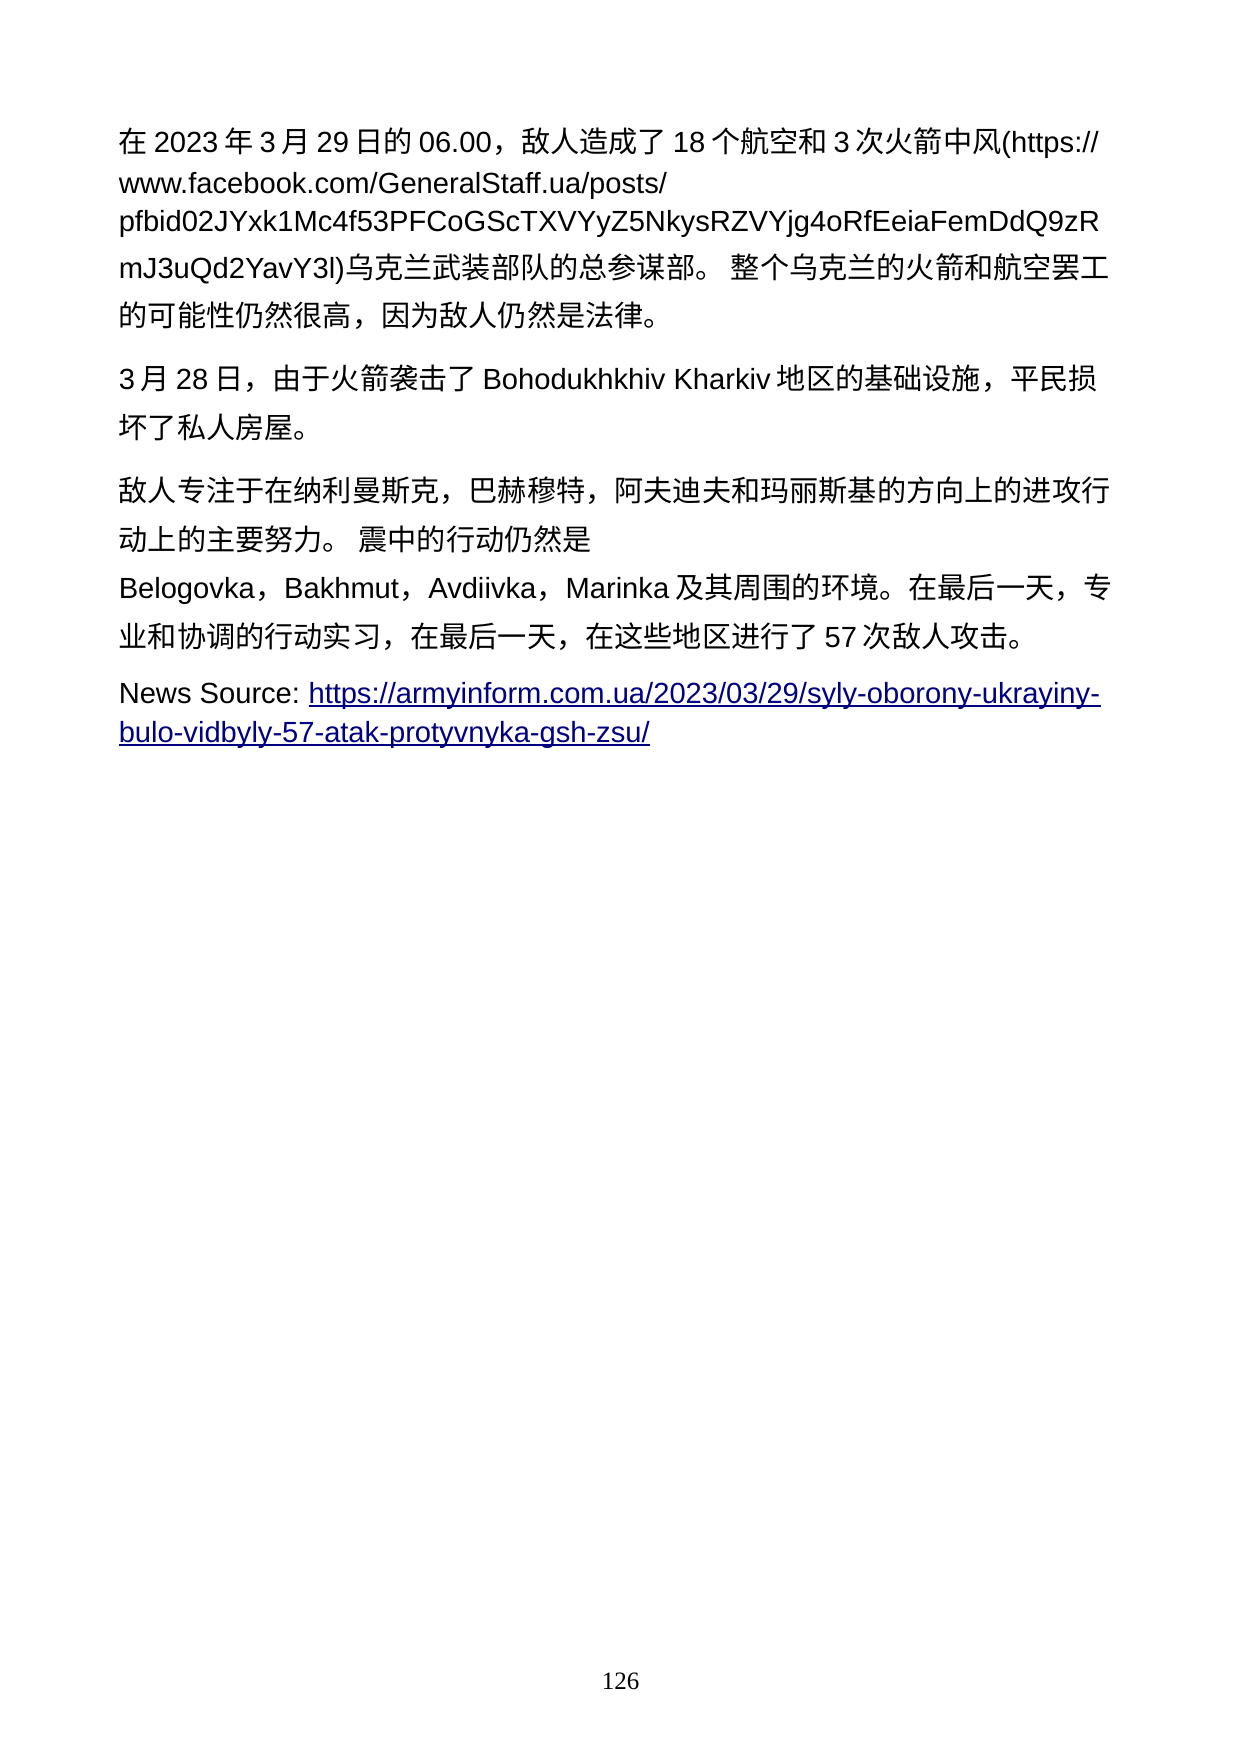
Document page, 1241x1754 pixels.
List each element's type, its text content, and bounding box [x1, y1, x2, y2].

text 3月28日，由于火箭袭击了Bohodukhkhiv Kharkiv地区的基础设施，平民损坏了私人房屋。 [118, 356, 1122, 447]
text 敌人专注于在纳利曼斯克，巴赫穆特，阿夫迪夫和玛丽斯基的方向上的进攻行动上的主要努力。 震中的行动仍然是Belogovka，Bakhmut，Avdiivka，Marinka及其周围的环境。在最后一天，专业和协调的行动实习，在最后一天，在这些地区进行了57次敌人攻击。 [118, 467, 1122, 655]
text News Source: https://armyinform.com.ua/2023/03/29/syly-oborony-ukrayiny-bulo-vidbyly-57-atak-protyvnyka-gsh-zsu/ [118, 676, 1122, 748]
text 在2023年3月29日的06.00，敌人造成了18个航空和3次火箭中风(https://www.facebook.com/GeneralStaff.ua/posts/pfbid02JYxk1Mc4f53PFCoGScTXVYyZ5NkysRZVYjg4oRfEeiaFemDdQ9zRmJ3uQd2YavY3l)乌克兰武装部队的总参谋部。 整个乌克兰的火箭和航空罢工的可能性仍然很高，因为敌人仍然是法律。 [118, 118, 1122, 335]
